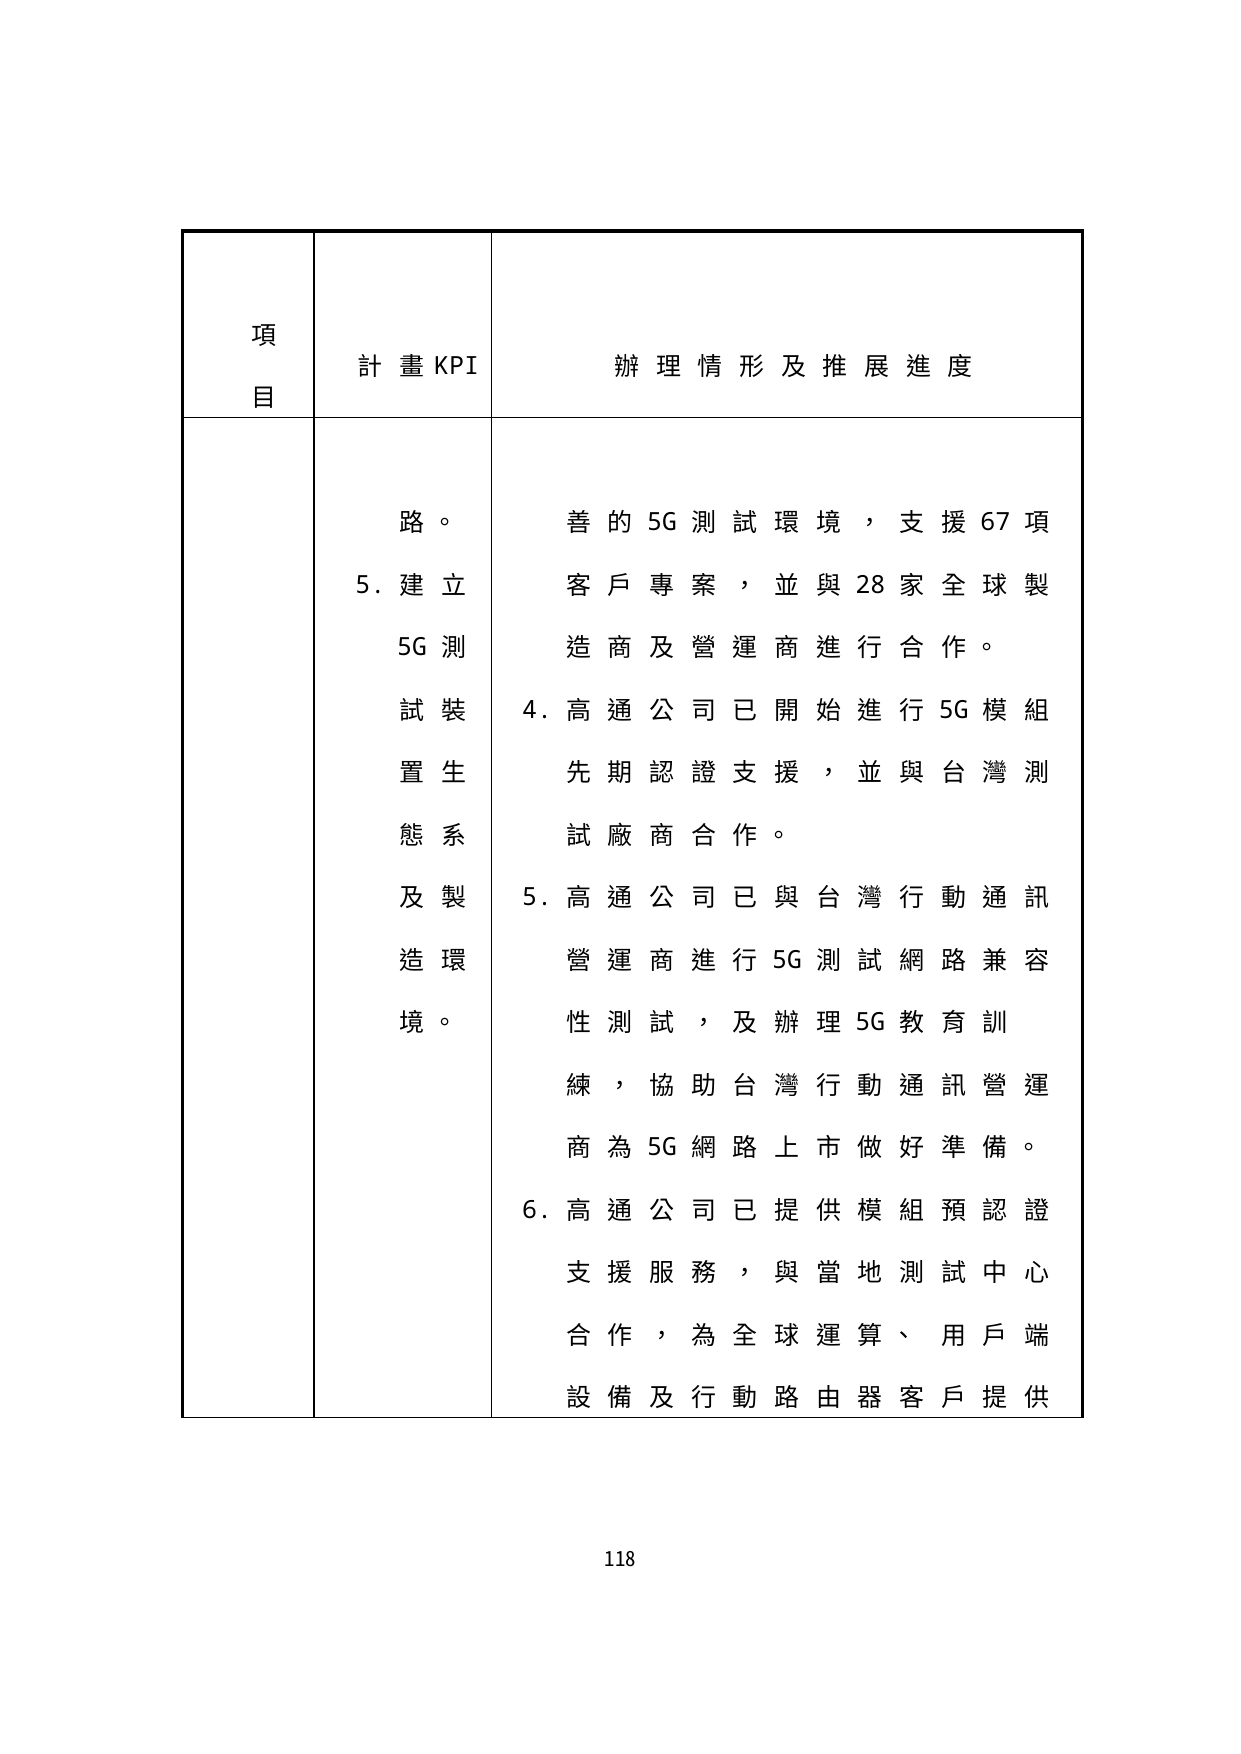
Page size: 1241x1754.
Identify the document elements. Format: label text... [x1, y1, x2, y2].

table_cell 善的5G測試環境，支援67項客戶專案，並與28家全球製造商及營運商進行合作。 4.高通公司已開始進行5G模組先期認證支援，並與台灣測試廠商合作。 5.高通公司已與台灣行動通訊營運商進行5G測試網路兼容性測試，及辦理5G教育訓練，協助台灣行動通訊營運商為5G網路上市做好準備。 6.高通公司已提供模組預認證支援服務，與當地測試中心合作，為全球運算、用戶端設備及行動路由器客戶提供 [492, 418, 1081, 1417]
table_header 辦理情形及推展進度 [492, 233, 1081, 417]
table_header 項目 [184, 233, 313, 417]
table_header 計畫KPI [315, 233, 491, 417]
table_cell [184, 418, 313, 1417]
table_cell 路。 5.建立5G測試裝置生態系及製造環境。 [315, 418, 491, 1417]
